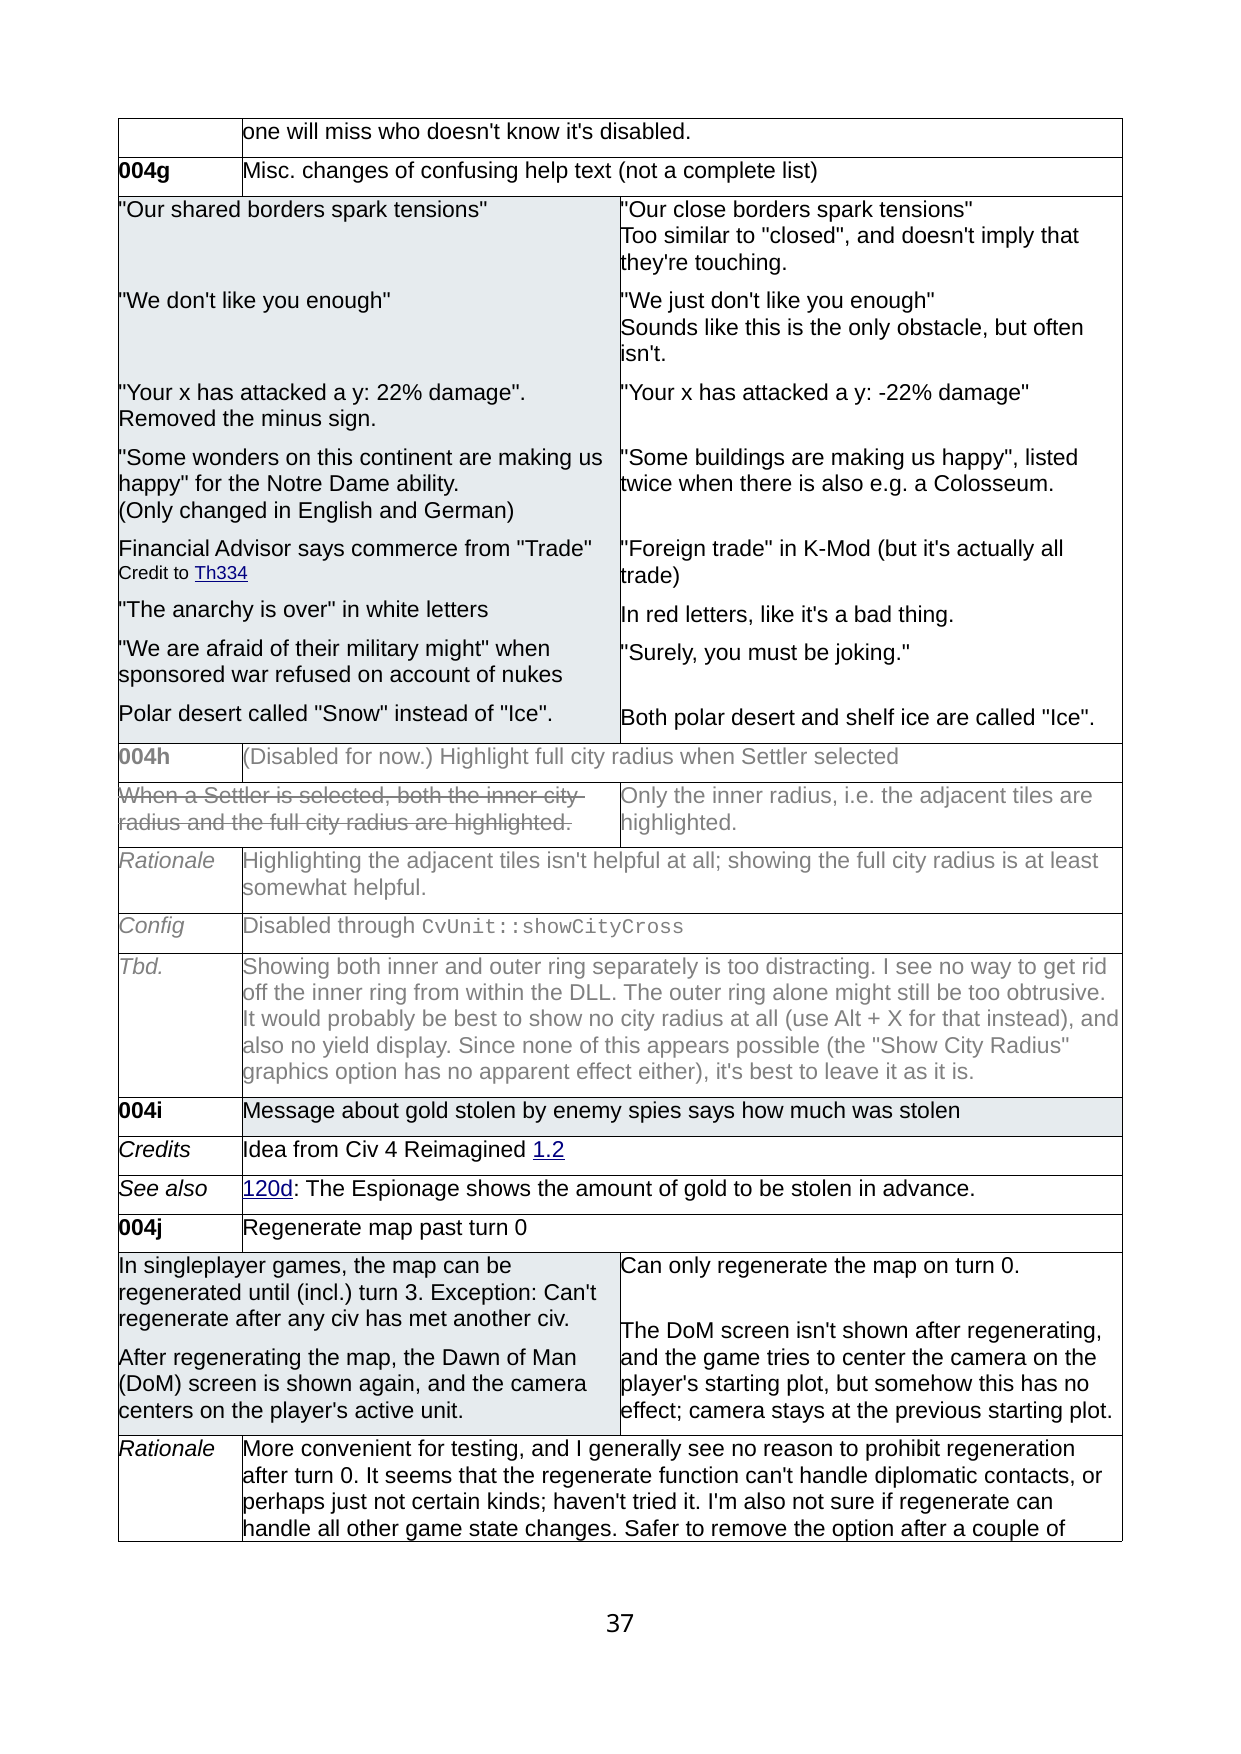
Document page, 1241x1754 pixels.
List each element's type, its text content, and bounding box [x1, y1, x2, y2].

table_cell "Our close borders spark tensions" Too similar to "closed", and doesn't imply that they're touching. "We just don't like you enough" Sounds like this is the only obstacle, but often isn't. "Your x has attacked a y: -22% damage" "Some buildings are making us happy", listed twice when there is also e.g. a Colosseum. "Foreign trade" in K-Mod (but it's actually all trade) In red letters, like it's a bad thing. "Surely, you must be joking." Both polar desert and shelf ice are called "Ice". [621, 197, 1122, 743]
table_cell "Our shared borders spark tensions" "We don't like you enough" "Your x has attacked a y: 22% damage". Removed the minus sign. "Some wonders on this continent are making us happy" for the Notre Dame ability. (Only changed in English and German) Financial Advisor says commerce from "Trade" Credit to Th334 "The anarchy is over" in white letters "We are afraid of their military might" when sponsored war refused on account of nukes Polar desert called "Snow" instead of "Ice". [119, 197, 620, 743]
table_cell 120d: The Espionage shows the amount of gold to be stolen in advance. [243, 1176, 1122, 1213]
table_cell 004j [119, 1215, 242, 1252]
table_cell 004i [119, 1098, 242, 1136]
table_cell Rationale [119, 1436, 242, 1541]
table_cell 004g [119, 158, 242, 196]
table_cell Message about gold stolen by enemy spies says how much was stolen [243, 1098, 1122, 1136]
table_cell Misc. changes of confusing help text (not a complete list) [243, 158, 1122, 196]
table_cell Highlighting the adjacent tiles isn't helpful at all; showing the full city radius is at least somewhat helpful. [243, 848, 1122, 912]
table_cell More convenient for testing, and I generally see no reason to prohibit regeneration after turn 0. It seems that the regenerate function can't handle diplomatic contacts, or perhaps just not certain kinds; haven't tried it. I'm also not sure if regenerate can handle all other game state changes. Safer to remove the option after a couple of [243, 1436, 1122, 1541]
table_cell Idea from Civ 4 Reimagined 1.2 [243, 1137, 1122, 1174]
table_cell Credits [119, 1137, 242, 1174]
table_cell one will miss who doesn't know it's disabled. [243, 119, 1122, 157]
table_cell Tbd. [119, 954, 242, 1097]
table_cell Can only regenerate the map on turn 0. The DoM screen isn't shown after regenerating, and the game tries to center the camera on the player's starting plot, but somehow this has no effect; camera stays at the previous starting plot. [621, 1253, 1122, 1435]
table_cell Disabled through CvUnit::showCityCross [243, 914, 1122, 953]
table_cell Regenerate map past turn 0 [243, 1215, 1122, 1252]
table_cell In singleplayer games, the map can be regenerated until (incl.) turn 3. Exception: Can't regenerate after any civ has met another civ. After regenerating the map, the Dawn of Man (DoM) screen is shown again, and the camera centers on the player's active unit. [119, 1253, 620, 1435]
table_cell Rationale [119, 848, 242, 912]
table_cell Only the inner radius, i.e. the adjacent tiles are highlighted. [621, 783, 1122, 847]
table_cell See also [119, 1176, 242, 1213]
table_cell Showing both inner and outer ring separately is too distracting. I see no way to get rid off the inner ring from within the DLL. The outer ring alone might still be too obtrusive. It would probably be best to show no city radius at all (use Alt + X for that instead), and also no yield display. Since none of this appears possible (the "Show City Radius" graphics option has no apparent effect either), it's best to leave it as it is. [243, 954, 1122, 1097]
table_cell Config [119, 914, 242, 953]
table_cell (Disabled for now.) Highlight full city radius when Settler selected [243, 744, 1122, 782]
table_cell [119, 119, 242, 157]
table_cell 004h [119, 744, 242, 782]
table_cell When a Settler is selected, both the inner city radius and the full city radius are highlighted. [119, 783, 620, 847]
